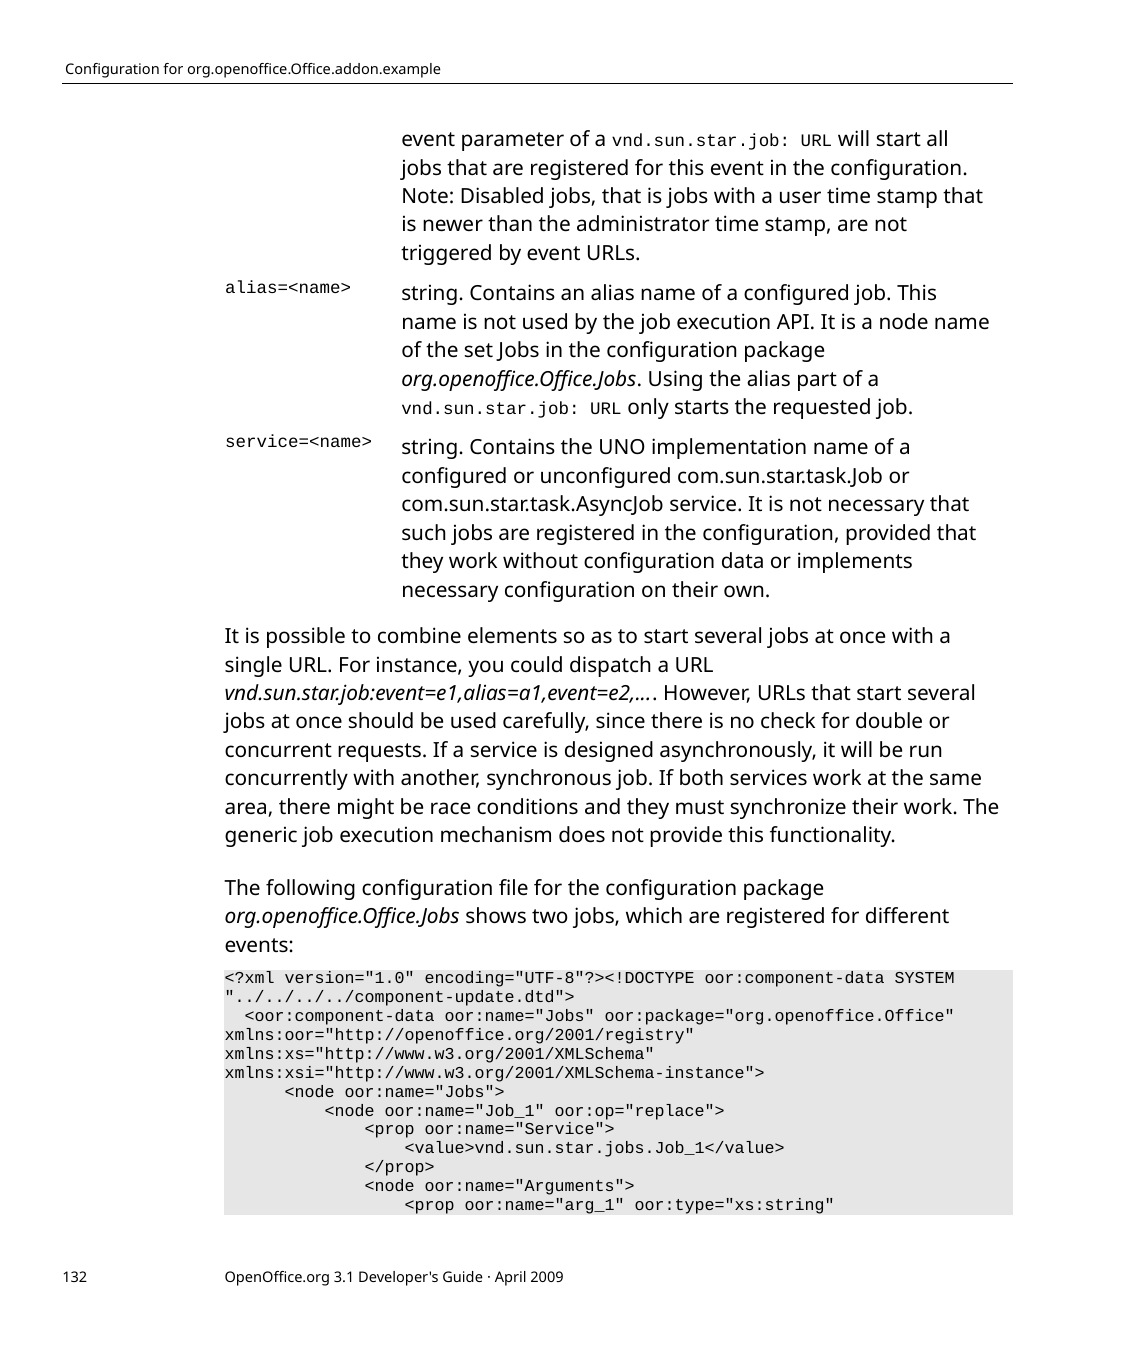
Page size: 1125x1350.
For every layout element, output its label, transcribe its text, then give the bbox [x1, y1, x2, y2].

table_cell [225, 118, 401, 272]
table_cell string. Contains an alias name of a configured job. This name is not used by the job execution API. It is a node name of the set Jobs in the configuration package org.openoffice.Office.Jobs. Using the alias part of a vnd.sun.star.job: URL only starts the requested job. [401, 272, 1012, 427]
text It is possible to combine elements so as to start several jobs at once with a single URL. For instance, you could dispatch a URL vnd.sun.star.job:event=e1,alias=a1,event=e2,.... However, URLs that start several jobs at once should be used carefully, since there is no check for double or concurrent requests. If a service is designed asynchronously, it will be run concurrently with another, synchronous job. If both services work at the same area, there might be race conditions and they must synchronize their work. The generic job execution mechanism does not provide this functionality. [224, 621, 1013, 849]
text <?xml version="1.0" encoding="UTF-8"?><!DOCTYPE oor:component-data SYSTEM "../../../../component-update.dtd"> <oor:component-data oor:name="Jobs" oor:package="org.openoffice.Office" xmlns:oor="http://openoffice.org/2001/registry" xmlns:xs="http://www.w3.org/2001/XMLSchema" xmlns:xsi="http://www.w3.org/2001/XMLSchema-instance"> <node oor:name="Jobs"> <node oor:name="Job_1" oor:op="replace"> <prop oor:name="Service"> <value>vnd.sun.star.jobs.Job_1</value> </prop> <node oor:name="Arguments"> <prop oor:name="arg_1" oor:type="xs:string" [224, 970, 1013, 1215]
table_cell string. Contains the UNO implementation name of a configured or unconfigured com.sun.star.task.Job or com.sun.star.task.AsyncJob service. It is not necessary that such jobs are registered in the configuration, provided that they work without configuration data or implements necessary configuration on their own. [401, 427, 1012, 609]
table_cell event parameter of a vnd.sun.star.job: URL will start all jobs that are registered for this event in the configuration. Note: Disabled jobs, that is jobs with a user time stamp that is newer than the administrator time stamp, are not triggered by event URLs. [401, 118, 1012, 272]
text The following configuration file for the configuration package org.openoffice.Office.Jobs shows two jobs, which are registered for different events: [224, 873, 1013, 958]
table_cell alias=<name> [225, 272, 401, 427]
table_cell service=<name> [225, 427, 401, 609]
